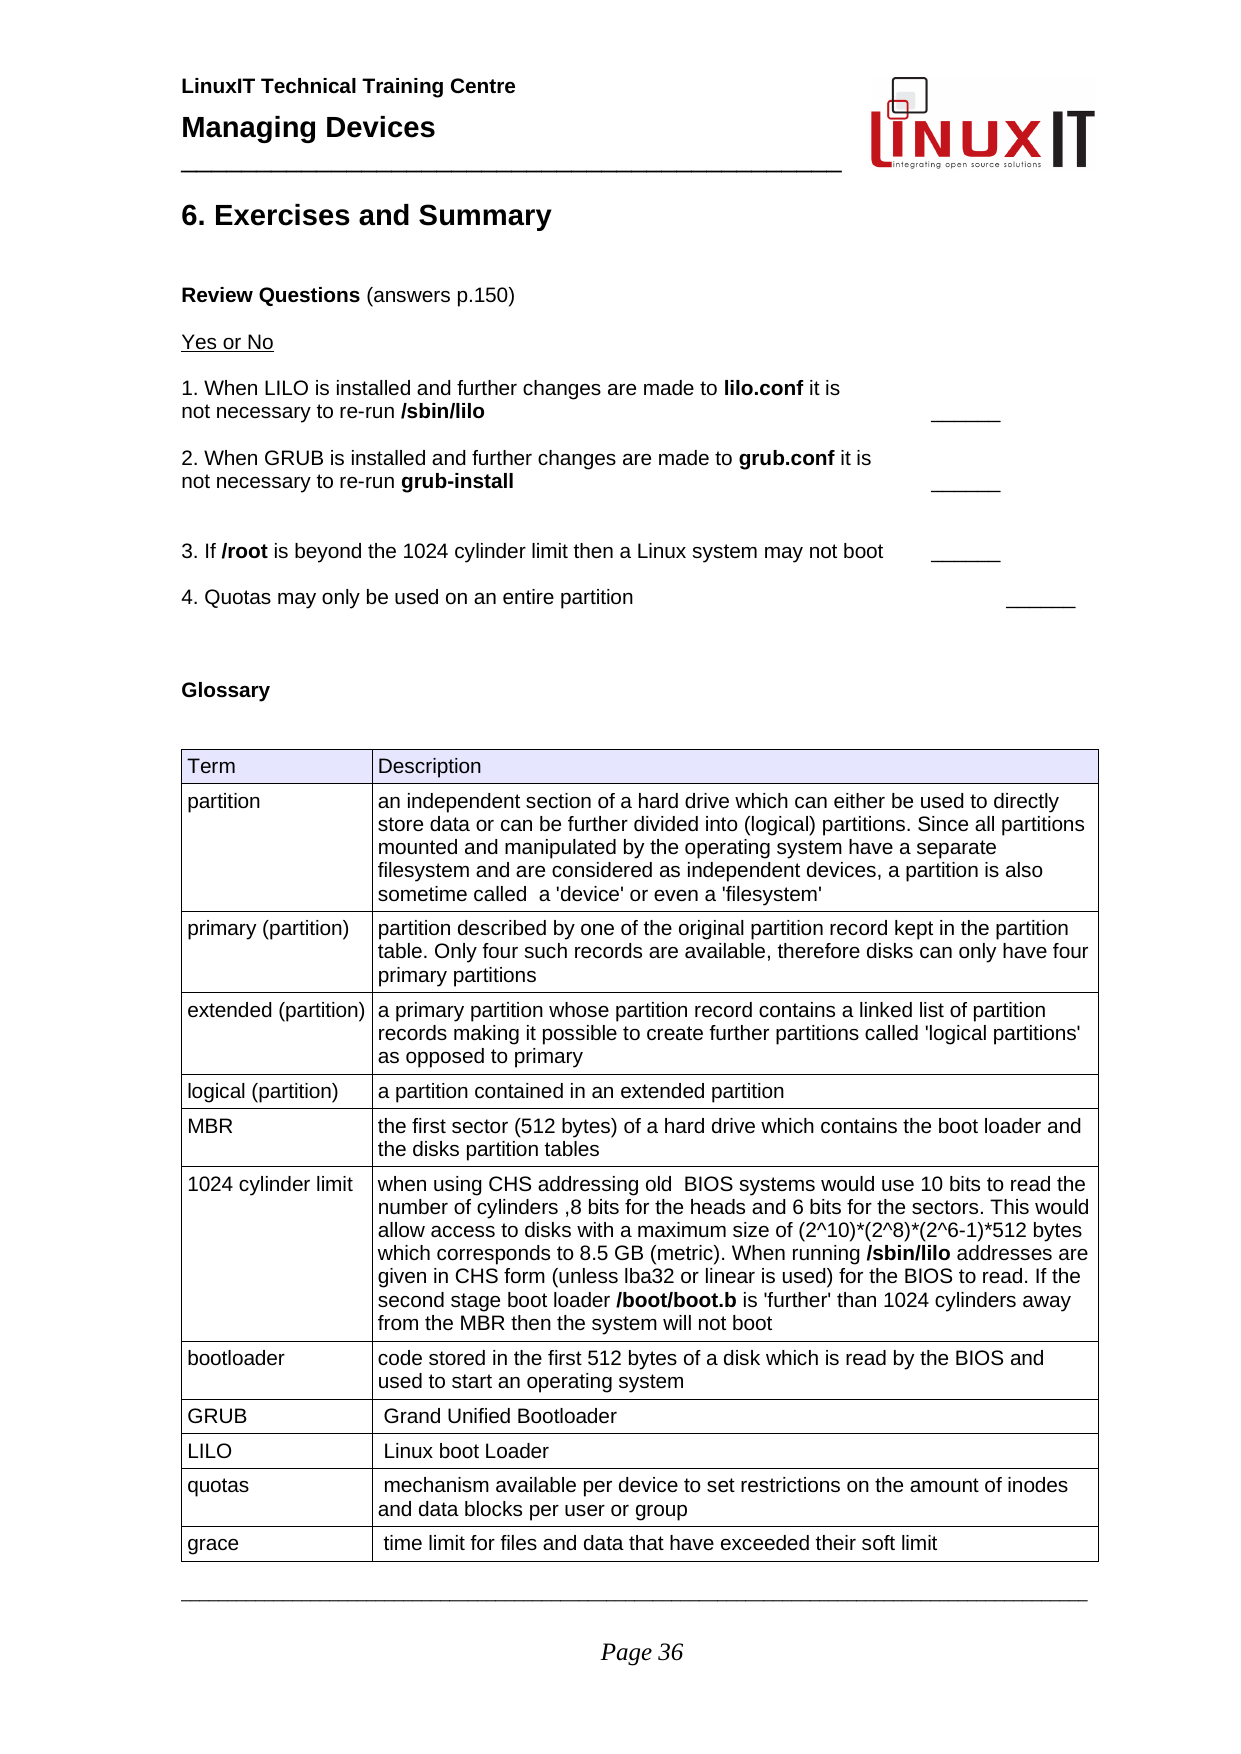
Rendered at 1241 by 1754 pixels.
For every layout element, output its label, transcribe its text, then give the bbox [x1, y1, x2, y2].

text Glossary [181, 679, 1098, 702]
table_cell a partition contained in an extended partition [373, 1075, 1098, 1108]
table_cell Grand Unified Bootloader [373, 1400, 1098, 1433]
table_cell LILO [182, 1434, 372, 1468]
table_cell MBR [182, 1109, 372, 1166]
table_cell quotas [182, 1469, 372, 1526]
text not necessary to re-run /sbin/lilo ______ [181, 400, 1098, 423]
table_cell grace [182, 1527, 372, 1561]
table_cell the first sector (512 bytes) of a hard drive which contains the boot loader and the disks partition tables [373, 1109, 1098, 1166]
picture [871, 77, 1095, 171]
subtitle 6. Exercises and Summary [181, 199, 1098, 231]
table_cell code stored in the first 512 bytes of a disk which is read by the BIOS and used to start an operating system [373, 1342, 1098, 1399]
table_cell a primary partition whose partition record contains a linked list of partition records making it possible to create further partitions called 'logical partitions' as opposed to primary [373, 993, 1098, 1074]
table_cell logical (partition) [182, 1075, 372, 1108]
table_cell when using CHS addressing old BIOS systems would use 10 bits to read the number of cylinders ,8 bits for the heads and 6 bits for the sectors. This would allow access to disks with a maximum size of (2^10)*(2^8)*(2^6-1)*512 bytes which corresponds to 8.5 GB (metric). When running /sbin/lilo addresses are given in CHS form (unless lba32 or linear is used) for the BIOS to read. If the second stage boot loader /boot/boot.b is 'further' than 1024 cylinders away from the MBR then the system will not boot [373, 1167, 1098, 1341]
table_cell primary (partition) [182, 912, 372, 992]
table_cell partition described by one of the original partition record kept in the partition table. Only four such records are available, therefore disks can only have four primary partitions [373, 912, 1098, 992]
table_cell bootloader [182, 1342, 372, 1399]
text 1. When LILO is installed and further changes are made to lilo.conf it is [181, 377, 1098, 400]
table_header Term [182, 750, 372, 783]
table_cell partition [182, 784, 372, 911]
text not necessary to re-run grub-install ______ [181, 470, 1098, 493]
table_cell Linux boot Loader [373, 1434, 1098, 1468]
table_cell extended (partition) [182, 993, 372, 1074]
text Review Questions (answers p.149) [181, 284, 1098, 307]
text 4. Quotas may only be used on an entire partition ______ [181, 586, 1098, 609]
text Yes or No [181, 331, 1098, 354]
table_cell an independent section of a hard drive which can either be used to directly store data or can be further divided into (logical) partitions. Since all partitions mounted and manipulated by the operating system have a separate filesystem and are considered as independent devices, a partition is also sometime called a 'device' or even a 'filesystem' [373, 784, 1098, 911]
table_cell GRUB [182, 1400, 372, 1433]
text 2. When GRUB is installed and further changes are made to grub.conf it is [181, 447, 1098, 470]
table_header Description [373, 750, 1098, 783]
table_cell 1024 cylinder limit [182, 1167, 372, 1341]
text 3. If /root is beyond the 1024 cylinder limit then a Linux system may not boot ______ [181, 539, 1098, 563]
table_cell time limit for files and data that have exceeded their soft limit [373, 1527, 1098, 1561]
table_cell mechanism available per device to set restrictions on the amount of inodes and data blocks per user or group [373, 1469, 1098, 1526]
